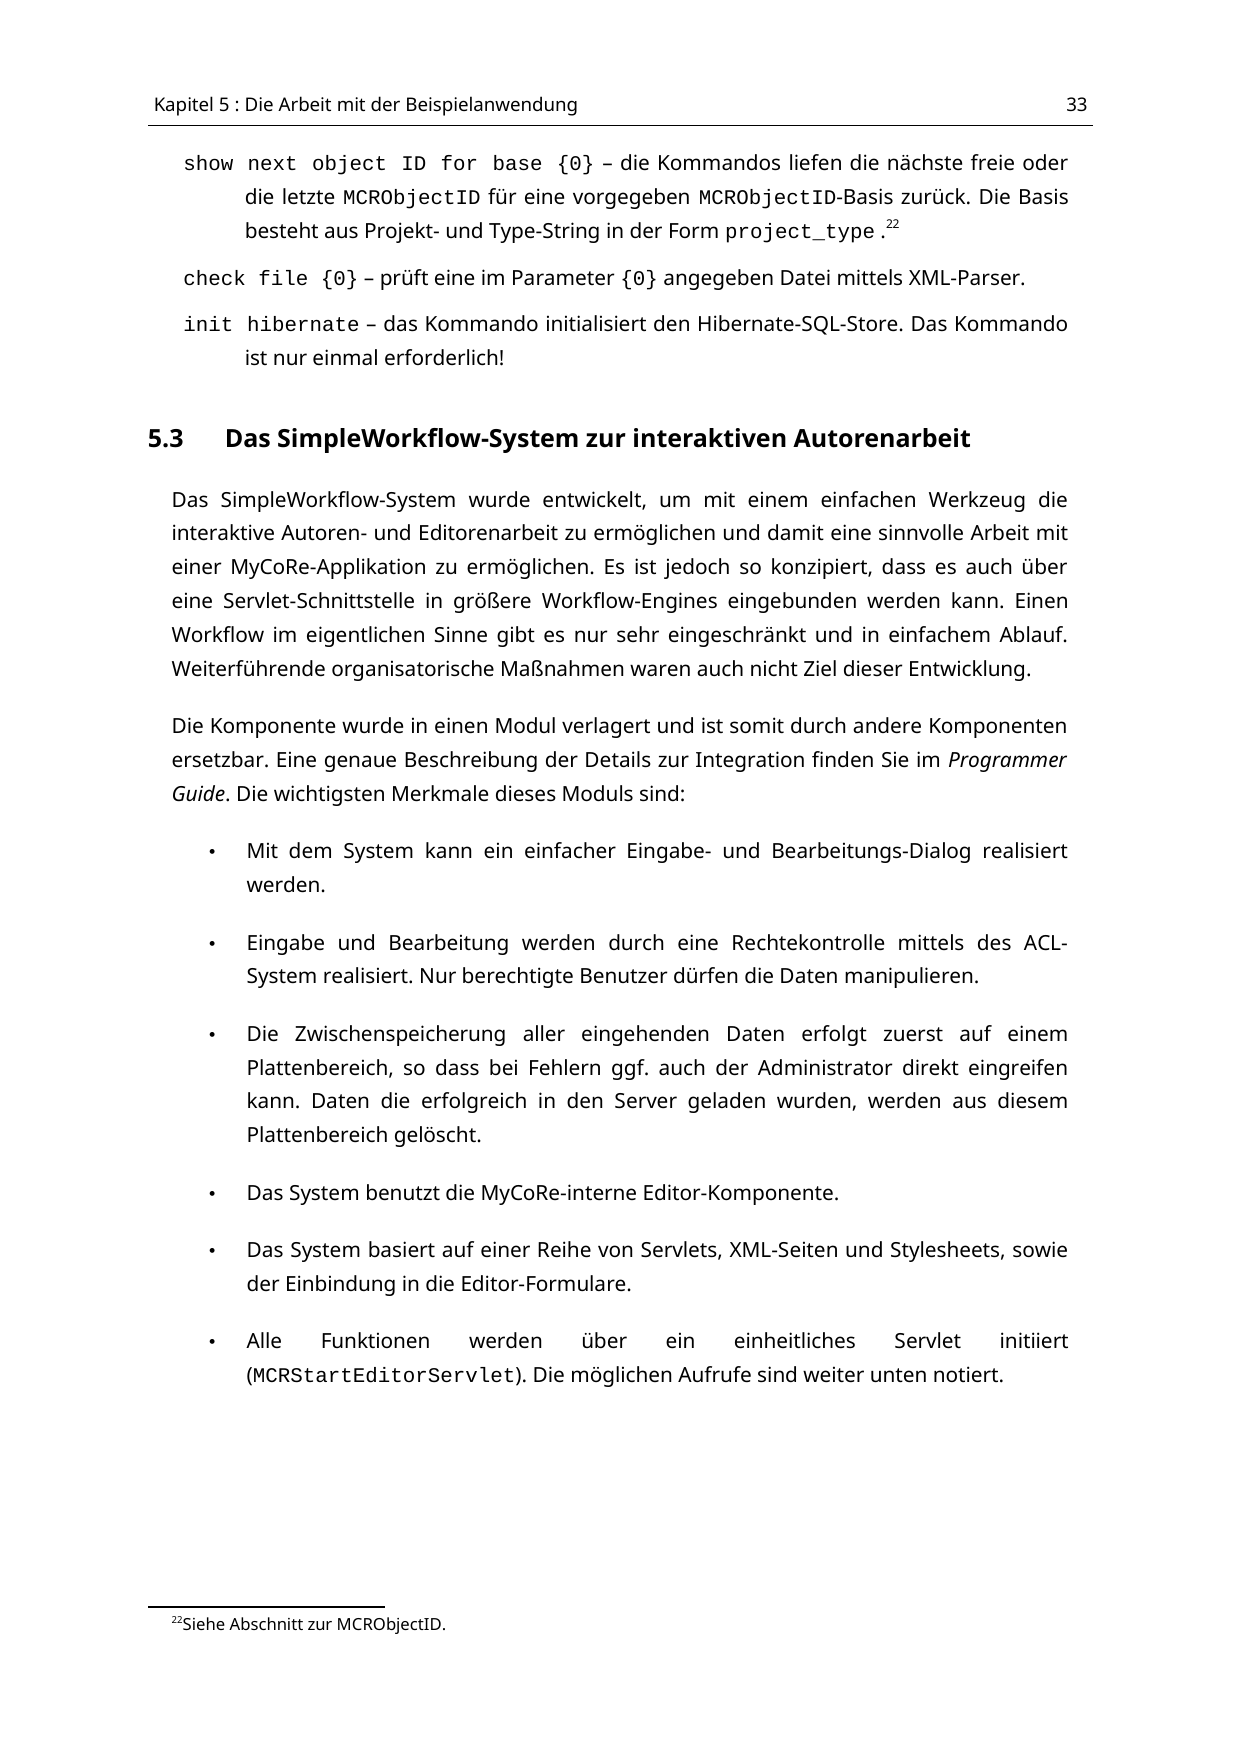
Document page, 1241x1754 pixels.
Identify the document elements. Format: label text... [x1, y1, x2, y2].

list Eingabe und Bearbeitung werden durch eine Rechtekontrolle mittels des ACL-System realisiert. Nur berechtigte Benutzer dürfen die Daten manipulieren. [209, 928, 1069, 990]
list check file {0} – prüft eine im Parameter {0} angegeben Datei mittels XML-Parser. [183, 263, 1069, 291]
list Das System basiert auf einer Reihe von Servlets, XML-Seiten und Stylesheets, sowie der Einbindung in die Editor-Formulare. [209, 1235, 1069, 1297]
list show next object ID for base {0} – die Kommandos liefen die nächste freie oder die letzte MCRObjectID für eine vorgegeben MCRObjectID-Basis zurück. Die Basis besteht aus Projekt- und Type-String in der Form project_type . [183, 148, 1069, 244]
text Die Komponente wurde in einen Modul verlagert und ist somit durch andere Komponenten ersetzbar. Eine genaue Beschreibung der Details zur Integration finden Sie im Programmer Guide. Die wichtigsten Merkmale dieses Moduls sind: [171, 711, 1069, 807]
subtitle Das SimpleWorkflow-System zur interaktiven Autorenarbeit [148, 420, 1092, 454]
text Siehe Abschnitt zur MCRObjectID. [171, 1613, 1069, 1636]
list Die Zwischenspeicherung aller eingehenden Daten erfolgt zuerst auf einem Plattenbereich, so dass bei Fehlern ggf. auch der Administrator direkt eingreifen kann. Daten die erfolgreich in den Server geladen wurden, werden aus diesem Plattenbereich gelöscht. [209, 1019, 1069, 1149]
list Alle Funktionen werden über ein einheitliches Servlet initiiert (MCRStartEditorServlet). Die möglichen Aufrufe sind weiter unten notiert. [209, 1327, 1069, 1389]
list init hibernate – das Kommando initialisiert den Hibernate-SQL-Store. Das Kommando ist nur einmal erforderlich! [183, 309, 1069, 372]
list Das System benutzt die MyCoRe-interne Editor-Komponente. [209, 1178, 1069, 1206]
text Das SimpleWorkflow-System wurde entwickelt, um mit einem einfachen Werkzeug die interaktive Autoren- und Editorenarbeit zu ermöglichen und damit eine sinnvolle Arbeit mit einer MyCoRe-Applikation zu ermöglichen. Es ist jedoch so konzipiert, dass es auch über eine Servlet-Schnittstelle in größere Workflow-Engines eingebunden werden kann. Einen Workflow im eigentlichen Sinne gibt es nur sehr eingeschränkt und in einfachem Ablauf. Weiterführende organisatorische Maßnahmen waren auch nicht Ziel dieser Entwicklung. [171, 485, 1069, 682]
list Mit dem System kann ein einfacher Eingabe- und Bearbeitungs-Dialog realisiert werden. [209, 836, 1069, 898]
